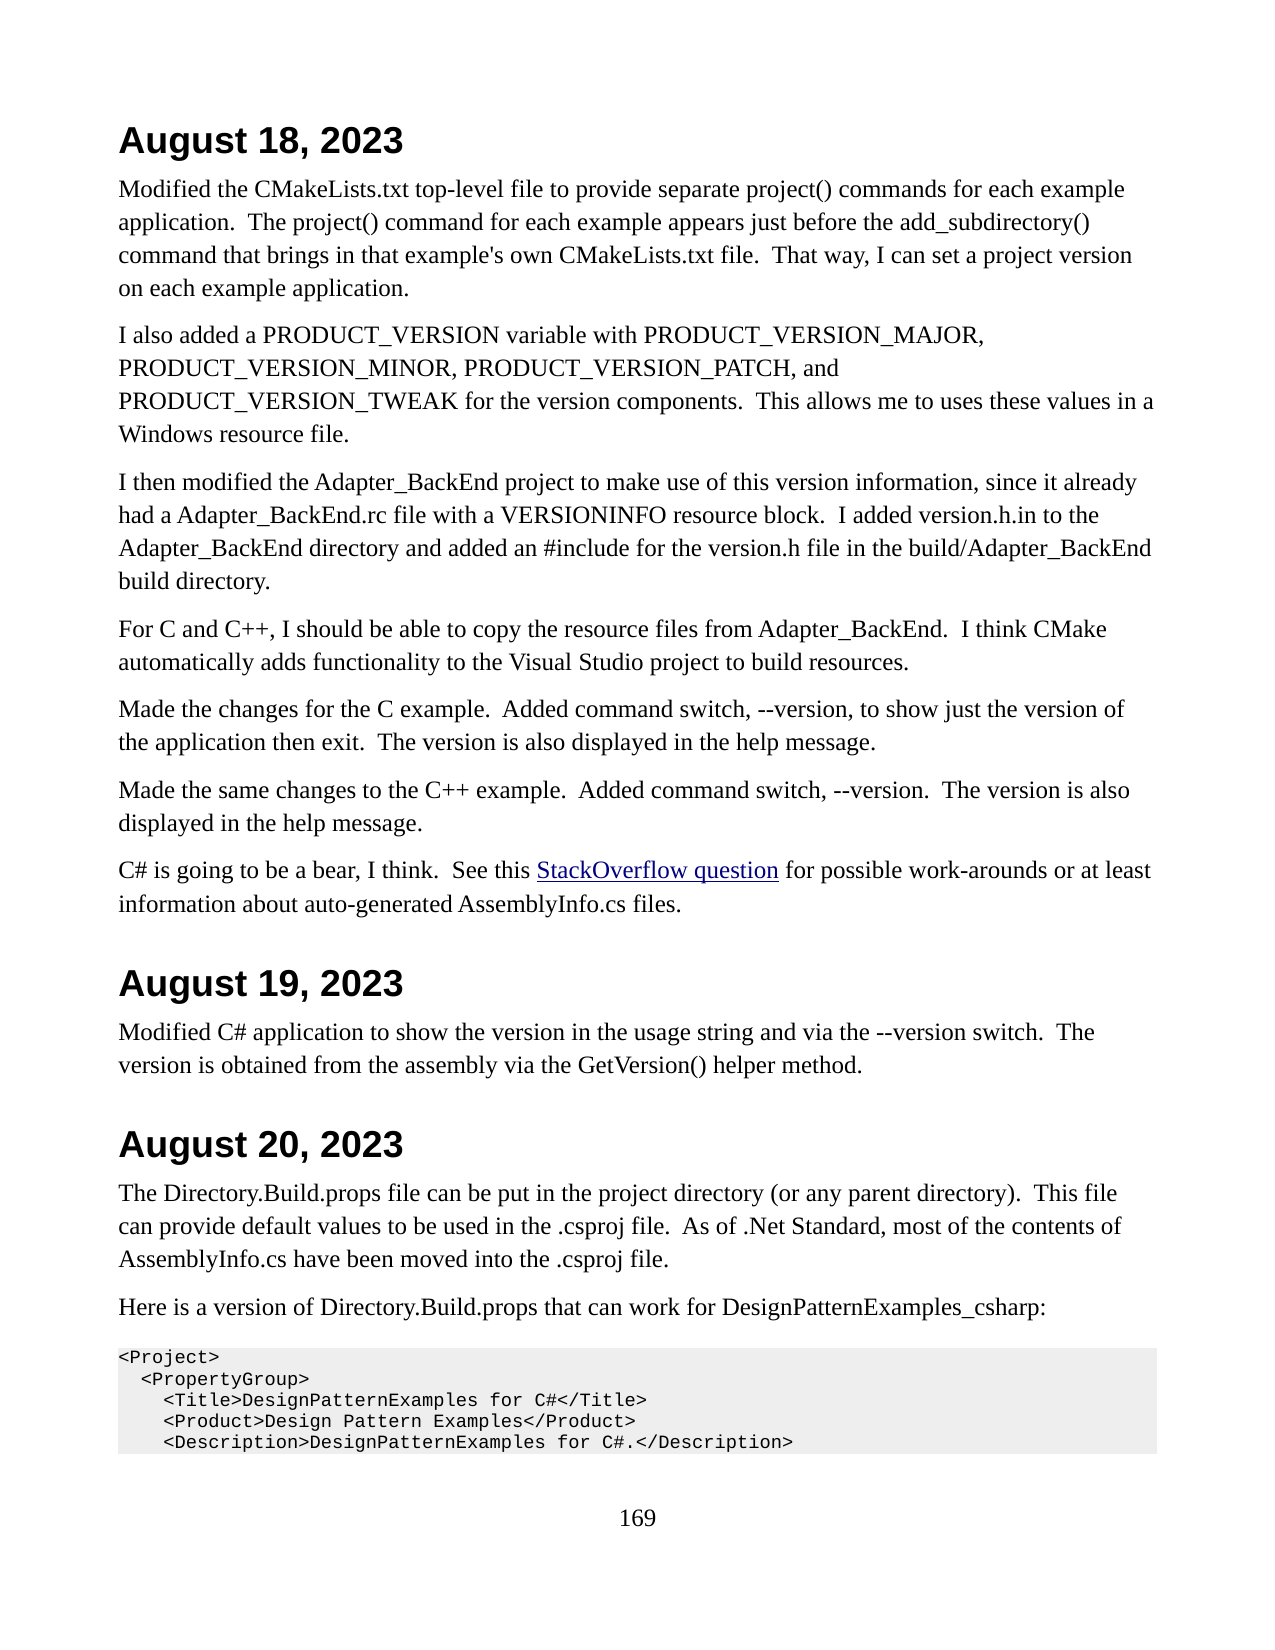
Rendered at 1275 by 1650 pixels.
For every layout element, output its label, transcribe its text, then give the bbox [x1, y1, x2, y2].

text <Product>Design Pattern Examples</Product> [118, 1412, 1157, 1433]
subtitle August 18, 2023 [118, 118, 1157, 161]
text Here is a version of Directory.Build.props that can work for DesignPatternExamples_csharp: [118, 1292, 1157, 1321]
text <Title>DesignPatternExamples for C#</Title> [118, 1391, 1157, 1412]
text <Description>DesignPatternExamples for C#.</Description> [118, 1433, 1157, 1454]
text For C and C++, I should be able to copy the resource files from Adapter_BackEnd. I think CMake automatically adds functionality to the Visual Studio project to build resources. [118, 614, 1157, 676]
text <PropertyGroup> [118, 1369, 1157, 1391]
text C# is going to be a bear, I think. See this StackOverflow question for possible work-arounds or at least information about auto-generated AssemblyInfo.cs files. [118, 856, 1157, 917]
text I then modified the Adapter_BackEnd project to make use of this version information, since it already had a Adapter_BackEnd.rc file with a VERSIONINFO resource block. I added version.h.in to the Adapter_BackEnd directory and added an #include for the version.h file in the build/Adapter_BackEnd build directory. [118, 467, 1157, 595]
subtitle August 19, 2023 [118, 961, 1157, 1004]
text <Project> [118, 1348, 1157, 1369]
text The Directory.Build.props file can be put in the project directory (or any parent directory). This file can provide default values to be used in the .csproj file. As of .Net Standard, most of the contents of AssemblyInfo.cs have been moved into the .csproj file. [118, 1178, 1157, 1273]
text I also added a PRODUCT_VERSION variable with PRODUCT_VERSION_MAJOR, PRODUCT_VERSION_MINOR, PRODUCT_VERSION_PATCH, and PRODUCT_VERSION_TWEAK for the version components. This allows me to uses these values in a Windows resource file. [118, 320, 1157, 448]
text Made the changes for the C example. Added command switch, --version, to show just the version of the application then exit. The version is also displayed in the help message. [118, 694, 1157, 756]
text Modified the CMakeLists.txt top-level file to provide separate project() commands for each example application. The project() command for each example appears just before the add_subdirectory() command that brings in that example's own CMakeLists.txt file. That way, I can set a project version on each example application. [118, 174, 1157, 302]
text Modified C# application to show the version in the usage string and via the --version switch. The version is obtained from the assembly via the GetVersion() helper method. [118, 1017, 1157, 1079]
text Made the same changes to the C++ example. Added command switch, --version. The version is also displayed in the help message. [118, 775, 1157, 837]
subtitle August 20, 2023 [118, 1122, 1157, 1166]
